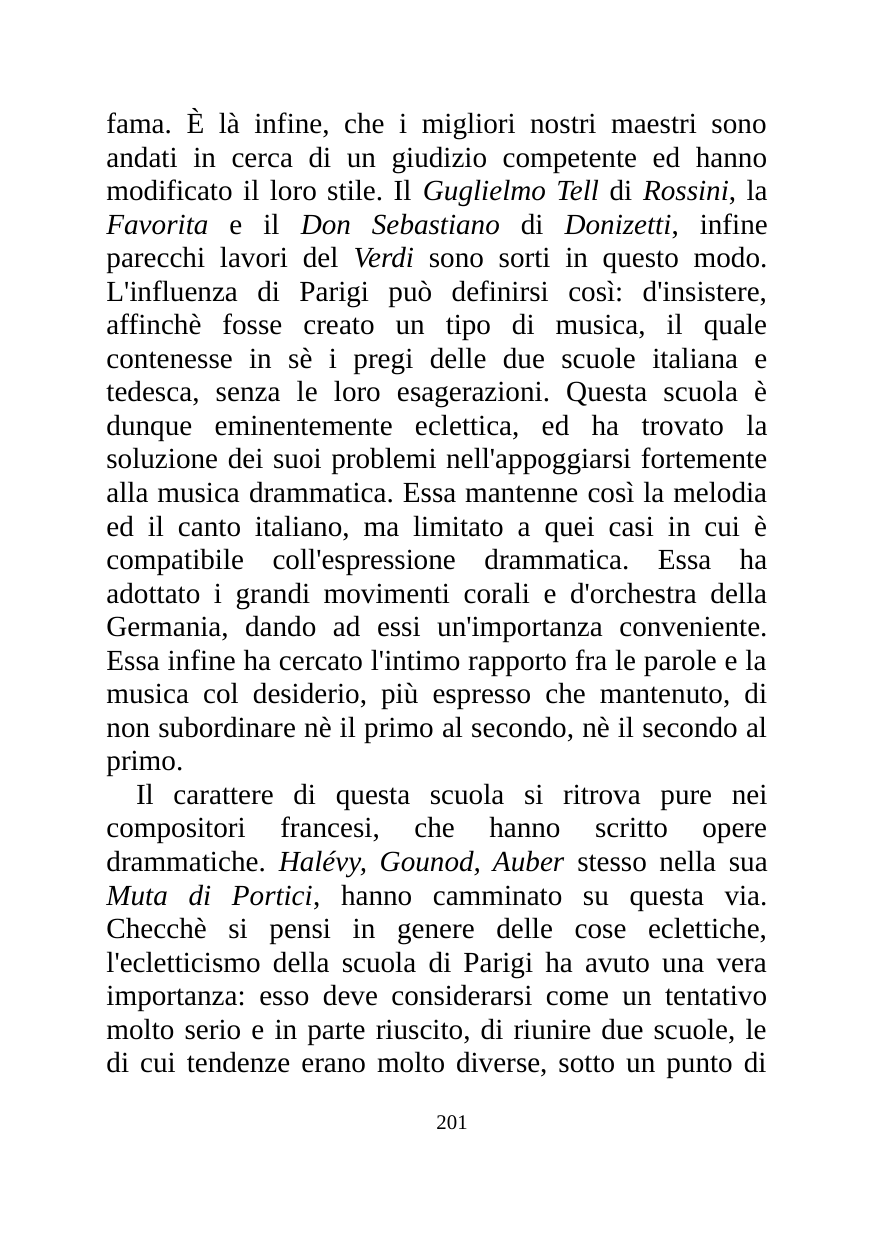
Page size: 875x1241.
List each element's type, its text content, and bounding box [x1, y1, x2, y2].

text Il carattere di questa scuola si ritrova pure nei compositori francesi, che hanno scritto opere drammatiche. Halévy, Gounod, Auber stesso nella sua Muta di Portici, hanno camminato su questa via. Checchè si pensi in genere delle cose eclettiche, l'ecletticismo della scuola di Parigi ha avuto una vera importanza: esso deve considerarsi come un tentativo molto serio e in parte riuscito, di riunire due scuole, le di cui tendenze erano molto diverse, sotto un punto di [106, 777, 768, 1079]
text fama. È là infine, che i migliori nostri maestri sono andati in cerca di un giudizio competente ed hanno modificato il loro stile. Il Guglielmo Tell di Rossini, la Favorita e il Don Sebastiano di Donizetti, infine parecchi lavori del Verdi sono sorti in questo modo. L'influenza di Parigi può definirsi così: d'insistere, affinchè fosse creato un tipo di musica, il quale contenesse in sè i pregi delle due scuole italiana e tedesca, senza le loro esagerazioni. Questa scuola è dunque eminentemente eclettica, ed ha trovato la soluzione dei suoi problemi nell'appoggiarsi fortemente alla musica drammatica. Essa mantenne così la melodia ed il canto italiano, ma limitato a quei casi in cui è compatibile coll'espressione drammatica. Essa ha adottato i grandi movimenti corali e d'orchestra della Germania, dando ad essi un'importanza conveniente. Essa infine ha cercato l'intimo rapporto fra le parole e la musica col desiderio, più espresso che mantenuto, di non subordinare nè il primo al secondo, nè il secondo al primo. [106, 106, 768, 777]
